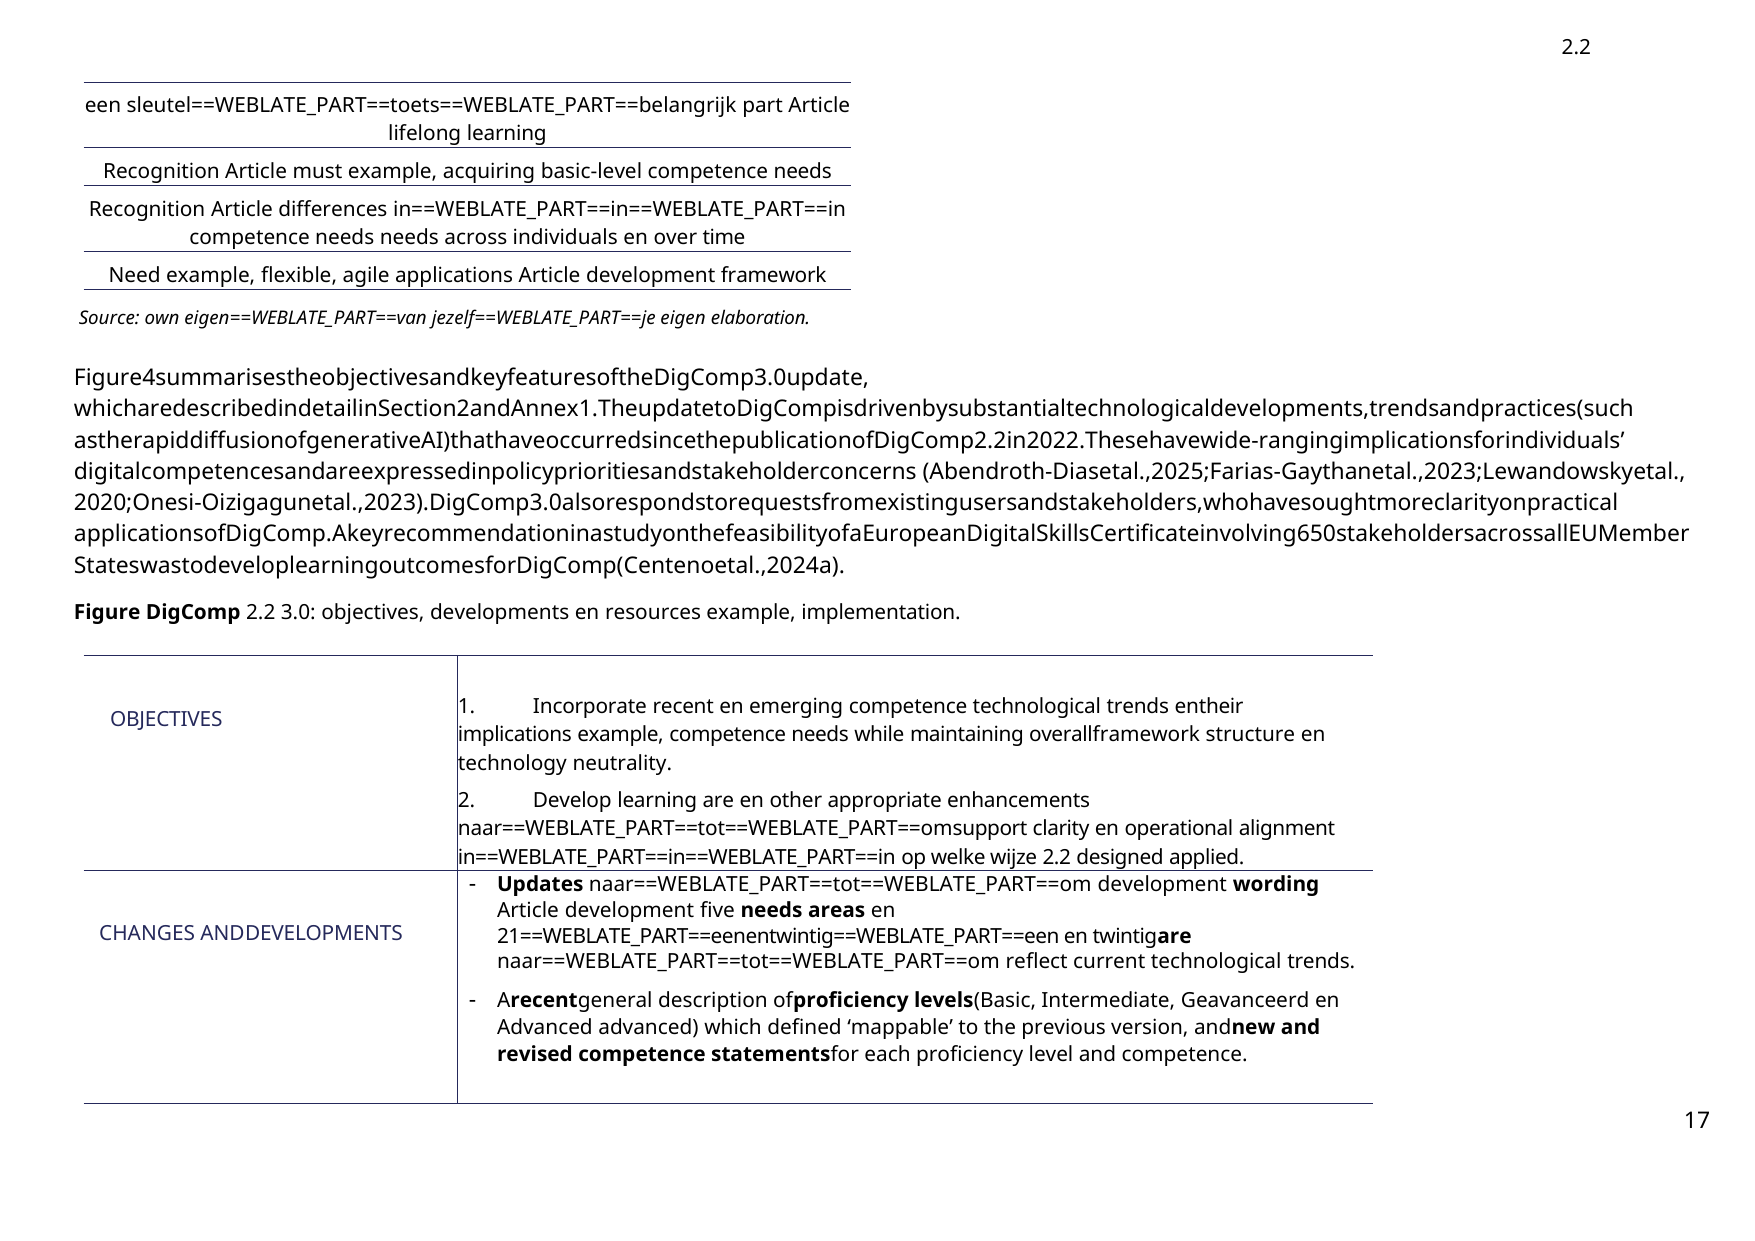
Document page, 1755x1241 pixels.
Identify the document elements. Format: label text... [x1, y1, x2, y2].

text Source: own eigen==WEBLATE_PART==van jezelf==WEBLATE_PART==je eigen elaboration. [78, 304, 1710, 330]
table_cell een sleutel==WEBLATE_PART==toets==WEBLATE_PART==belangrijk part Article lifelong learning [84, 83, 851, 147]
table_cell Updates naar==WEBLATE_PART==tot==WEBLATE_PART==om development wording Article development five needs areas en 21==WEBLATE_PART==eenentwintig==WEBLATE_PART==een en twintigare naar==WEBLATE_PART==tot==WEBLATE_PART==om reflect current technological trends. Arecentgeneral description ofproficiency levels(Basic, Intermediate, Geavanceerd en Advanced advanced) which defined ‘mappable’ to the previous version, andnew and revised competence statementsfor each proficiency level and competence. [458, 871, 1373, 1103]
table_header OBJECTIVES [84, 656, 457, 870]
table_cell Recognition Article differences in==WEBLATE_PART==in==WEBLATE_PART==in competence needs needs across individuals en over time [84, 186, 851, 251]
table_cell Recognition Article must example, acquiring basic-level competence needs [84, 148, 851, 185]
text Figure DigComp 2.2 3.0: objectives, developments en resources example, implementation. [74, 597, 1710, 626]
table_cell CHANGES ANDDEVELOPMENTS [84, 871, 457, 1103]
text Figure4summarisestheobjectivesandkeyfeaturesoftheDigComp3.0update, whicharedescribedindetailinSection2andAnnex1.TheupdatetoDigCompisdrivenbysubstantialtechnologicaldevelopments,trendsandpractices(such astherapiddiffusionofgenerativeAI)thathaveoccurredsincethepublicationofDigComp2.2in2022.Thesehavewide-rangingimplicationsforindividuals’ digitalcompetencesandareexpressedinpolicyprioritiesandstakeholderconcerns (Abendroth-Diasetal.,2025;Farias-Gaythanetal.,2023;Lewandowskyetal., 2020;Onesi-Oizigagunetal.,2023).DigComp3.0alsorespondstorequestsfromexistingusersandstakeholders,whohavesoughtmoreclarityonpractical applicationsofDigComp.AkeyrecommendationinastudyonthefeasibilityofaEuropeanDigitalSkillsCertificateinvolving650stakeholdersacrossallEUMember StateswastodeveloplearningoutcomesforDigComp(Centenoetal.,2024a). [74, 361, 1710, 580]
table_cell Need example, flexible, agile applications Article development framework [84, 252, 851, 289]
table_header Incorporate recent en emerging competence technological trends entheir implications example, competence needs while maintaining overallframework structure en technology neutrality. Develop learning are en other appropriate enhancements naar==WEBLATE_PART==tot==WEBLATE_PART==omsupport clarity en operational alignment in==WEBLATE_PART==in==WEBLATE_PART==in op welke wijze 2.2 designed applied. [458, 656, 1373, 870]
